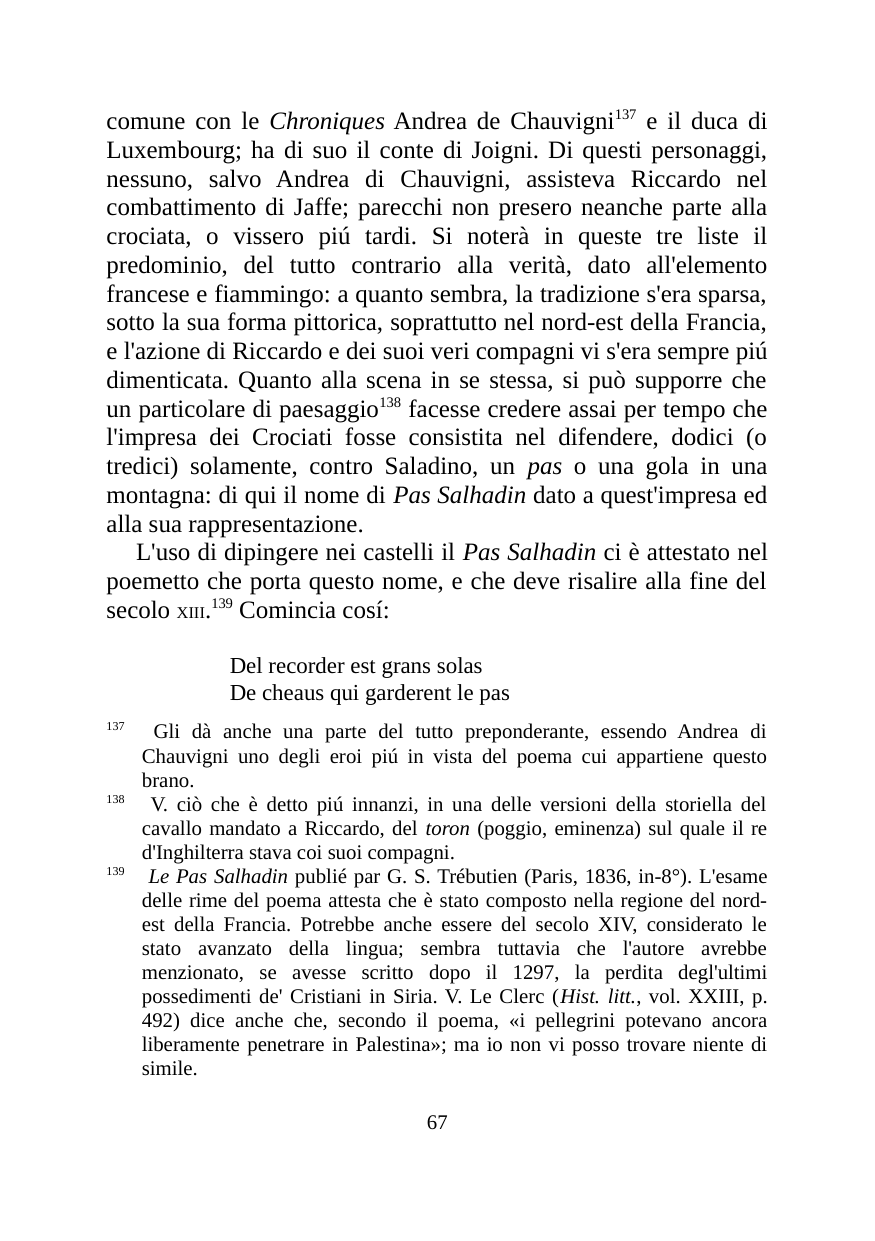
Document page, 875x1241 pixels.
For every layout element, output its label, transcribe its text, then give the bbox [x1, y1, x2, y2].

text V. ciò che è detto piú innanzi, in una delle versioni della storiella del cavallo mandato a Riccardo, del toron (poggio, eminenza) sul quale il re d'Inghilterra stava coi suoi compagni. [106, 792, 768, 864]
text L'uso di dipingere nei castelli il Pas Salhadin ci è attestato nel poemetto che porta questo nome, e che deve risalire alla fine del secolo xiii. Comincia cosí: [106, 537, 768, 624]
text De cheaus qui garderent le pas [200, 679, 768, 705]
text comune con le Chroniques Andrea de Chauvigni e il duca di Luxembourg; ha di suo il conte di Joigni. Di questi personaggi, nessuno, salvo Andrea di Chauvigni, assisteva Riccardo nel combattimento di Jaffe; parecchi non presero neanche parte alla crociata, o vissero piú tardi. Si noterà in queste tre liste il predominio, del tutto contrario alla verità, dato all'elemento francese e fiammingo: a quanto sembra, la tradizione s'era sparsa, sotto la sua forma pittorica, soprattutto nel nord-est della Francia, e l'azione di Riccardo e dei suoi veri compagni vi s'era sempre piú dimenticata. Quanto alla scena in se stessa, si può supporre che un particolare di paesaggio facesse credere assai per tempo che l'impresa dei Crociati fosse consistita nel difendere, dodici (o tredici) solamente, contro Saladino, un pas o una gola in una montagna: di qui il nome di Pas Salhadin dato a quest'impresa ed alla sua rappresentazione. [106, 106, 768, 537]
text Gli dà anche una parte del tutto preponderante, essendo Andrea di Chauvigni uno degli eroi piú in vista del poema cui appartiene questo brano. [106, 719, 768, 792]
text Del recorder est grans solas [200, 652, 768, 679]
text Le Pas Salhadin publié par G. S. Trébutien (Paris, 1836, in-8°). L'esame delle rime del poema attesta che è stato composto nella regione del nord-est della Francia. Potrebbe anche essere del secolo XIV, considerato le stato avanzato della lingua; sembra tuttavia che l'autore avrebbe menzionato, se avesse scritto dopo il 1297, la perdita degl'ultimi possedimenti de' Cristiani in Siria. V. Le Clerc (Hist. litt., vol. XXIII, p. 492) dice anche che, secondo il poema, «i pellegrini potevano ancora liberamente penetrare in Palestina»; ma io non vi posso trovare niente di simile. [106, 864, 768, 1080]
